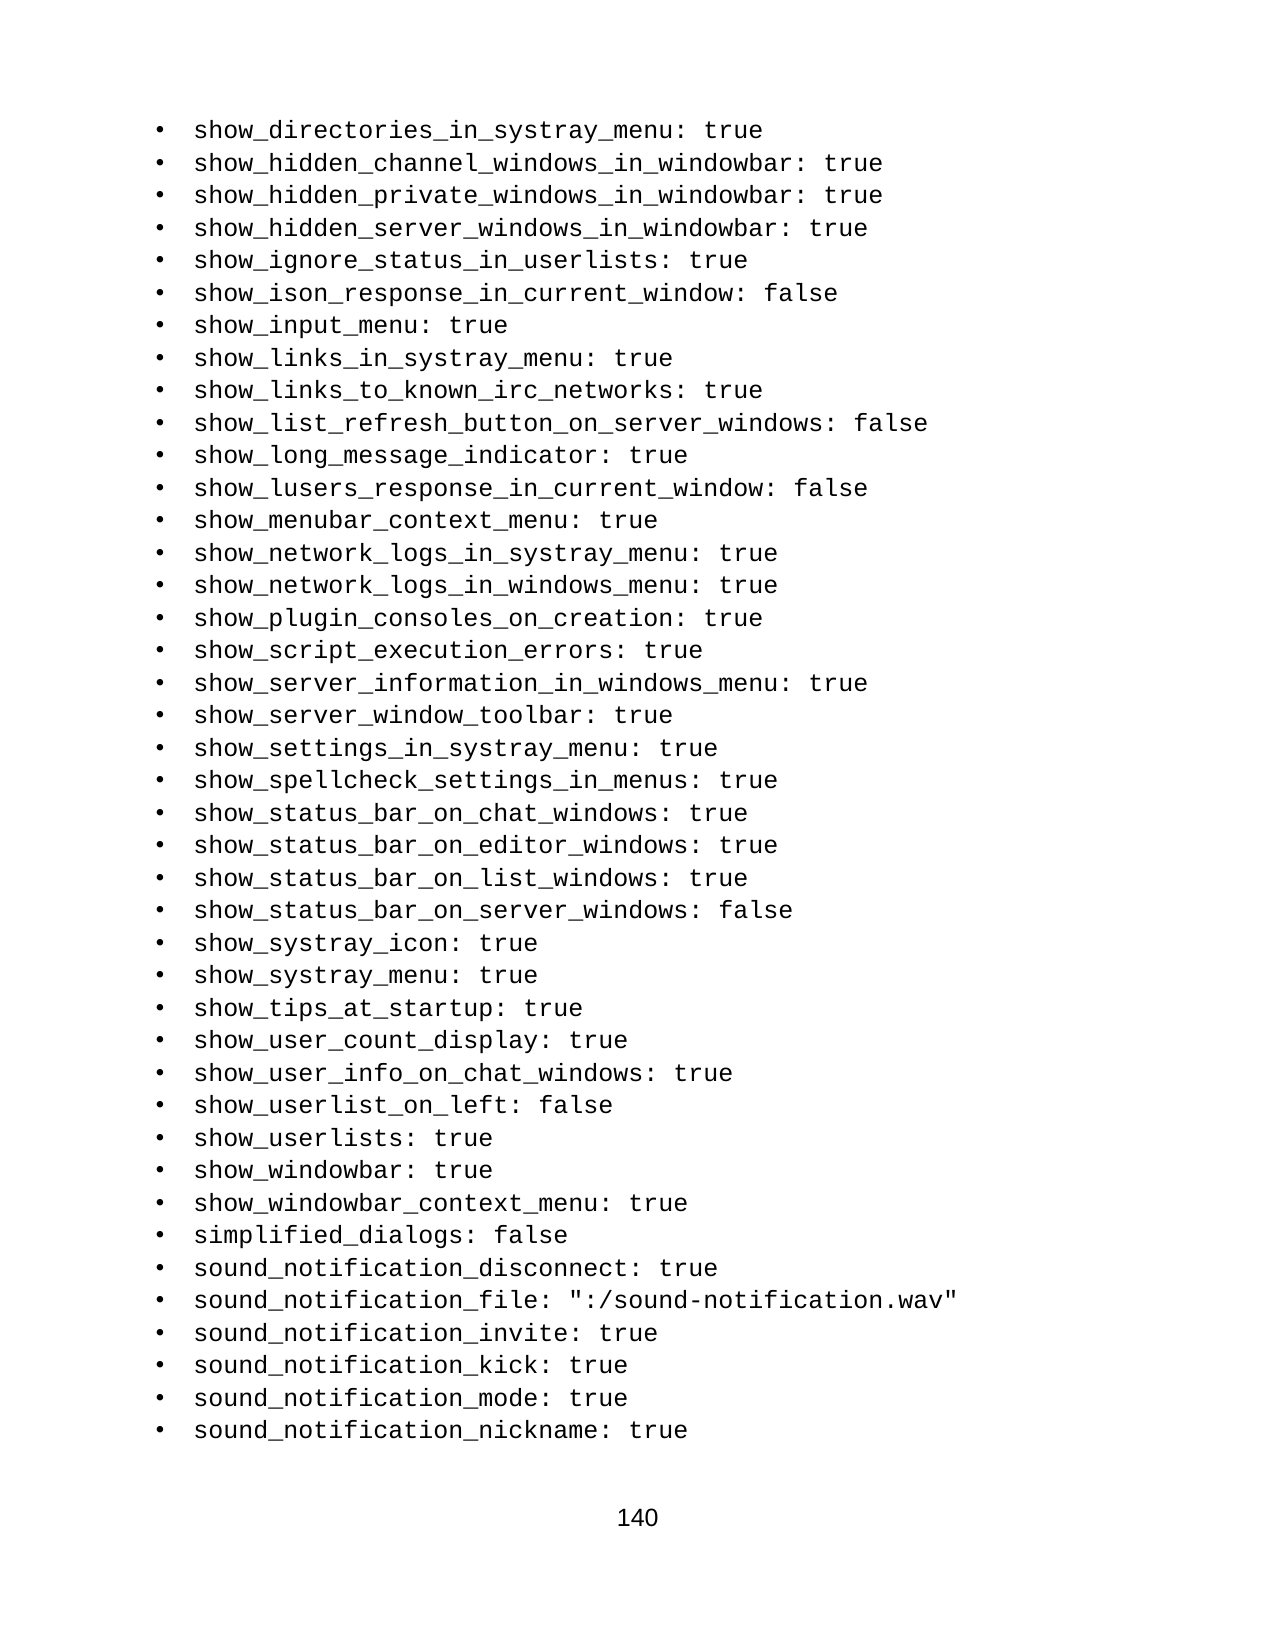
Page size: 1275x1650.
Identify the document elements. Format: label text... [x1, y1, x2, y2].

list show_status_bar_on_server_windows: false [156, 898, 1157, 926]
list show_network_logs_in_systray_menu: true [156, 541, 1157, 569]
list show_list_refresh_button_on_server_windows: false [156, 411, 1157, 439]
list show_spellcheck_settings_in_menus: true [156, 768, 1157, 796]
list show_script_execution_errors: true [156, 638, 1157, 666]
list show_network_logs_in_windows_menu: true [156, 573, 1157, 601]
list show_status_bar_on_list_windows: true [156, 866, 1157, 894]
list show_userlist_on_left: false [156, 1093, 1157, 1121]
list show_server_window_toolbar: true [156, 703, 1157, 731]
list show_input_menu: true [156, 313, 1157, 341]
list show_systray_icon: true [156, 931, 1157, 959]
list show_lusers_response_in_current_window: false [156, 476, 1157, 504]
list show_tips_at_startup: true [156, 996, 1157, 1024]
list show_server_information_in_windows_menu: true [156, 671, 1157, 699]
list simplified_dialogs: false [156, 1223, 1157, 1251]
list sound_notification_kick: true [156, 1353, 1157, 1381]
list show_directories_in_systray_menu: true [156, 118, 1157, 146]
list show_ison_response_in_current_window: false [156, 281, 1157, 309]
list show_links_to_known_irc_networks: true [156, 378, 1157, 406]
list sound_notification_file: ":/sound-notification.wav" [156, 1288, 1157, 1316]
list show_long_message_indicator: true [156, 443, 1157, 471]
list show_hidden_server_windows_in_windowbar: true [156, 216, 1157, 244]
list show_plugin_consoles_on_creation: true [156, 606, 1157, 634]
list sound_notification_mode: true [156, 1386, 1157, 1414]
list sound_notification_nickname: true [156, 1418, 1157, 1446]
list show_menubar_context_menu: true [156, 508, 1157, 536]
list show_windowbar: true [156, 1158, 1157, 1186]
list sound_notification_disconnect: true [156, 1256, 1157, 1284]
list show_userlists: true [156, 1126, 1157, 1154]
list show_user_count_display: true [156, 1028, 1157, 1056]
list show_user_info_on_chat_windows: true [156, 1061, 1157, 1089]
list show_status_bar_on_chat_windows: true [156, 801, 1157, 829]
list show_ignore_status_in_userlists: true [156, 248, 1157, 276]
list show_hidden_private_windows_in_windowbar: true [156, 183, 1157, 211]
list sound_notification_invite: true [156, 1321, 1157, 1349]
list show_systray_menu: true [156, 963, 1157, 991]
list show_settings_in_systray_menu: true [156, 736, 1157, 764]
list show_windowbar_context_menu: true [156, 1191, 1157, 1219]
list show_status_bar_on_editor_windows: true [156, 833, 1157, 861]
list show_links_in_systray_menu: true [156, 346, 1157, 374]
list show_hidden_channel_windows_in_windowbar: true [156, 151, 1157, 179]
